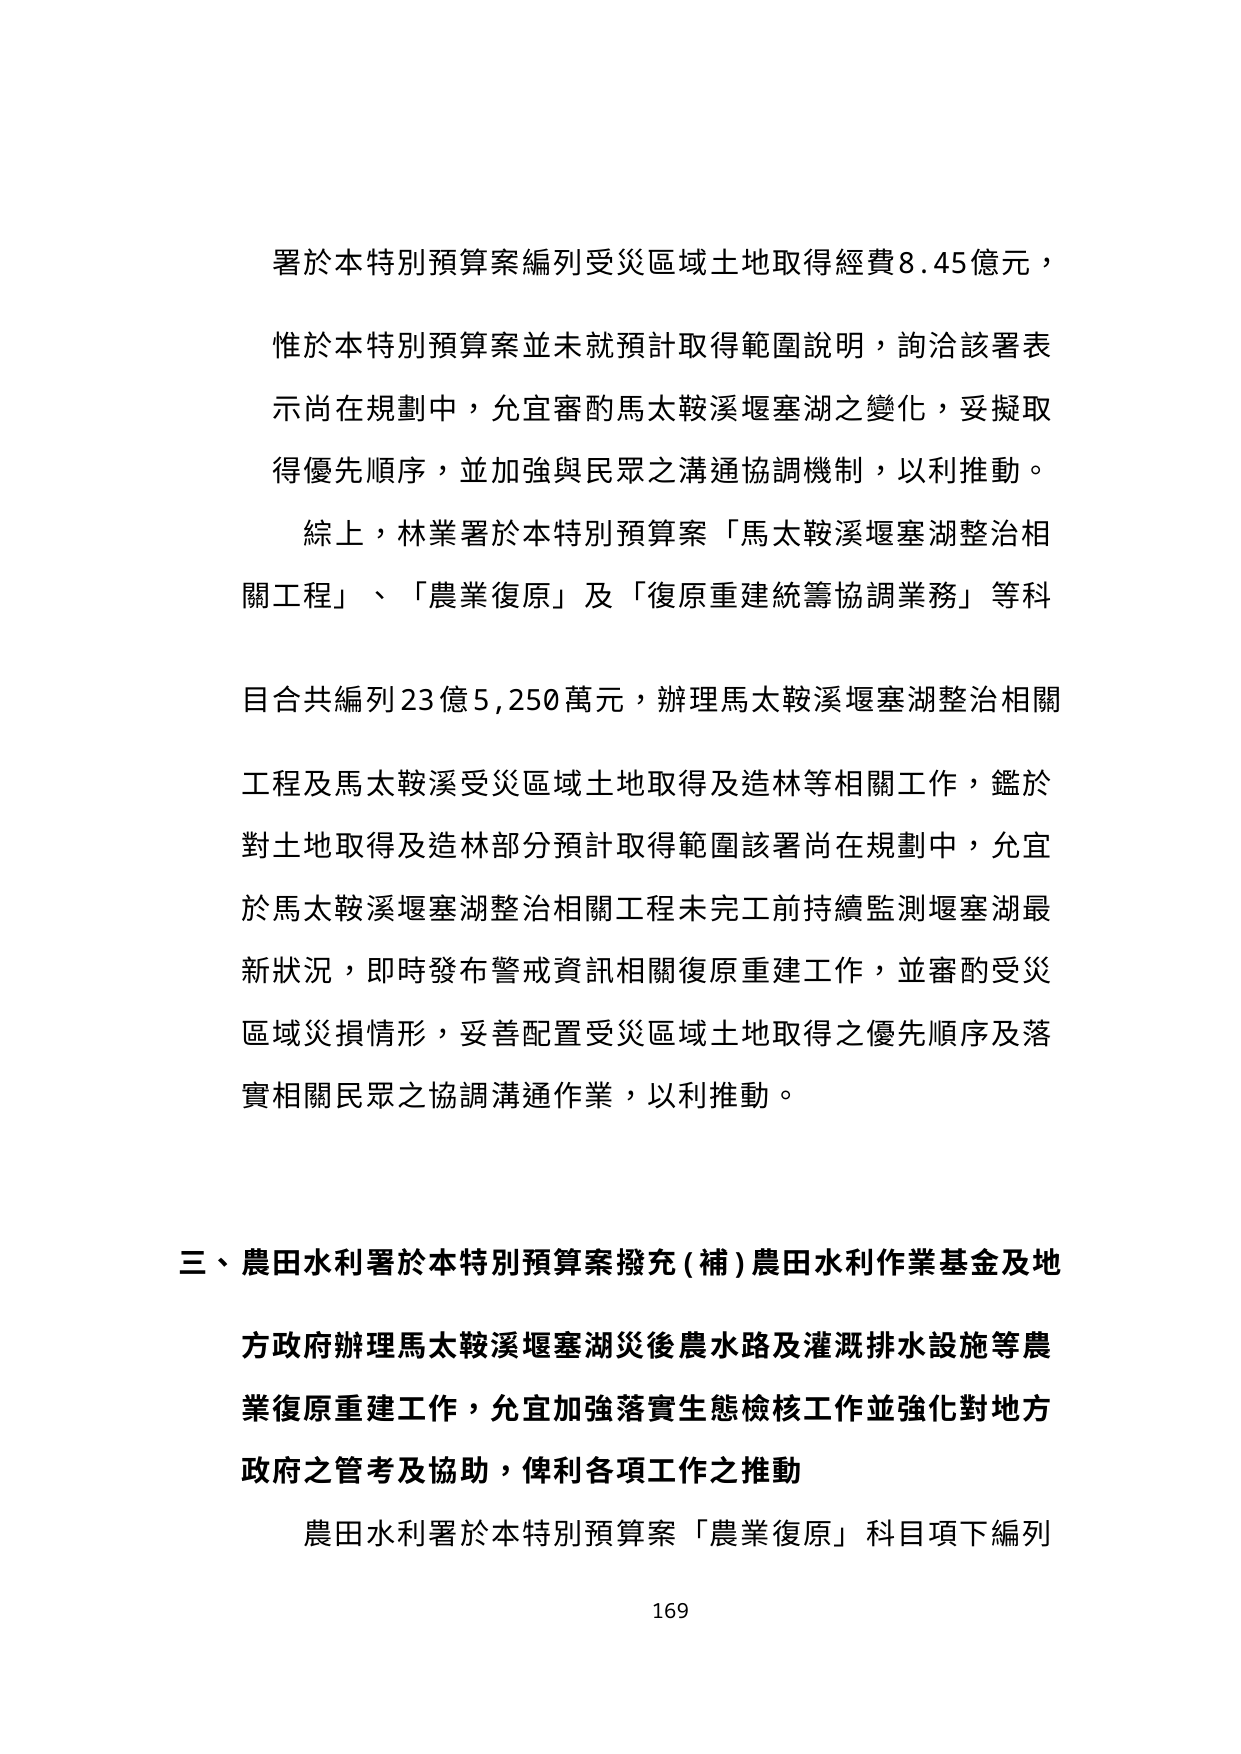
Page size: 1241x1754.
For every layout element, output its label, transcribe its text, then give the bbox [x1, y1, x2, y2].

text 署於本特別預算案編列受災區域土地取得經費8.45億元，惟於本特別預算案並未就預計取得範圍說明，詢洽該署表示尚在規劃中，允宜審酌馬太鞍溪堰塞湖之變化，妥擬取得優先順序，並加強與民眾之溝通協調機制，以利推動。 [266, 177, 1063, 490]
text 農田水利署於本特別預算案「農業復原」科目項下編列 [236, 1490, 1063, 1552]
text 綜上，林業署於本特別預算案「馬太鞍溪堰塞湖整治相關工程」、「農業復原」及「復原重建統籌協調業務」等科目合共編列23億5,250萬元，辦理馬太鞍溪堰塞湖整治相關工程及馬太鞍溪受災區域土地取得及造林等相關工作，鑑於對土地取得及造林部分預計取得範圍該署尚在規劃中，允宜於馬太鞍溪堰塞湖整治相關工程未完工前持續監測堰塞湖最新狀況，即時發布警戒資訊相關復原重建工作，並審酌受災區域災損情形，妥善配置受災區域土地取得之優先順序及落實相關民眾之協調溝通作業，以利推動。 [236, 490, 1063, 1115]
text 三、農田水利署於本特別預算案撥充(補)農田水利作業基金及地方政府辦理馬太鞍溪堰塞湖災後農水路及灌溉排水設施等農業復原重建工作，允宜加強落實生態檢核工作並強化對地方政府之管考及協助，俾利各項工作之推動 [177, 1177, 1063, 1490]
